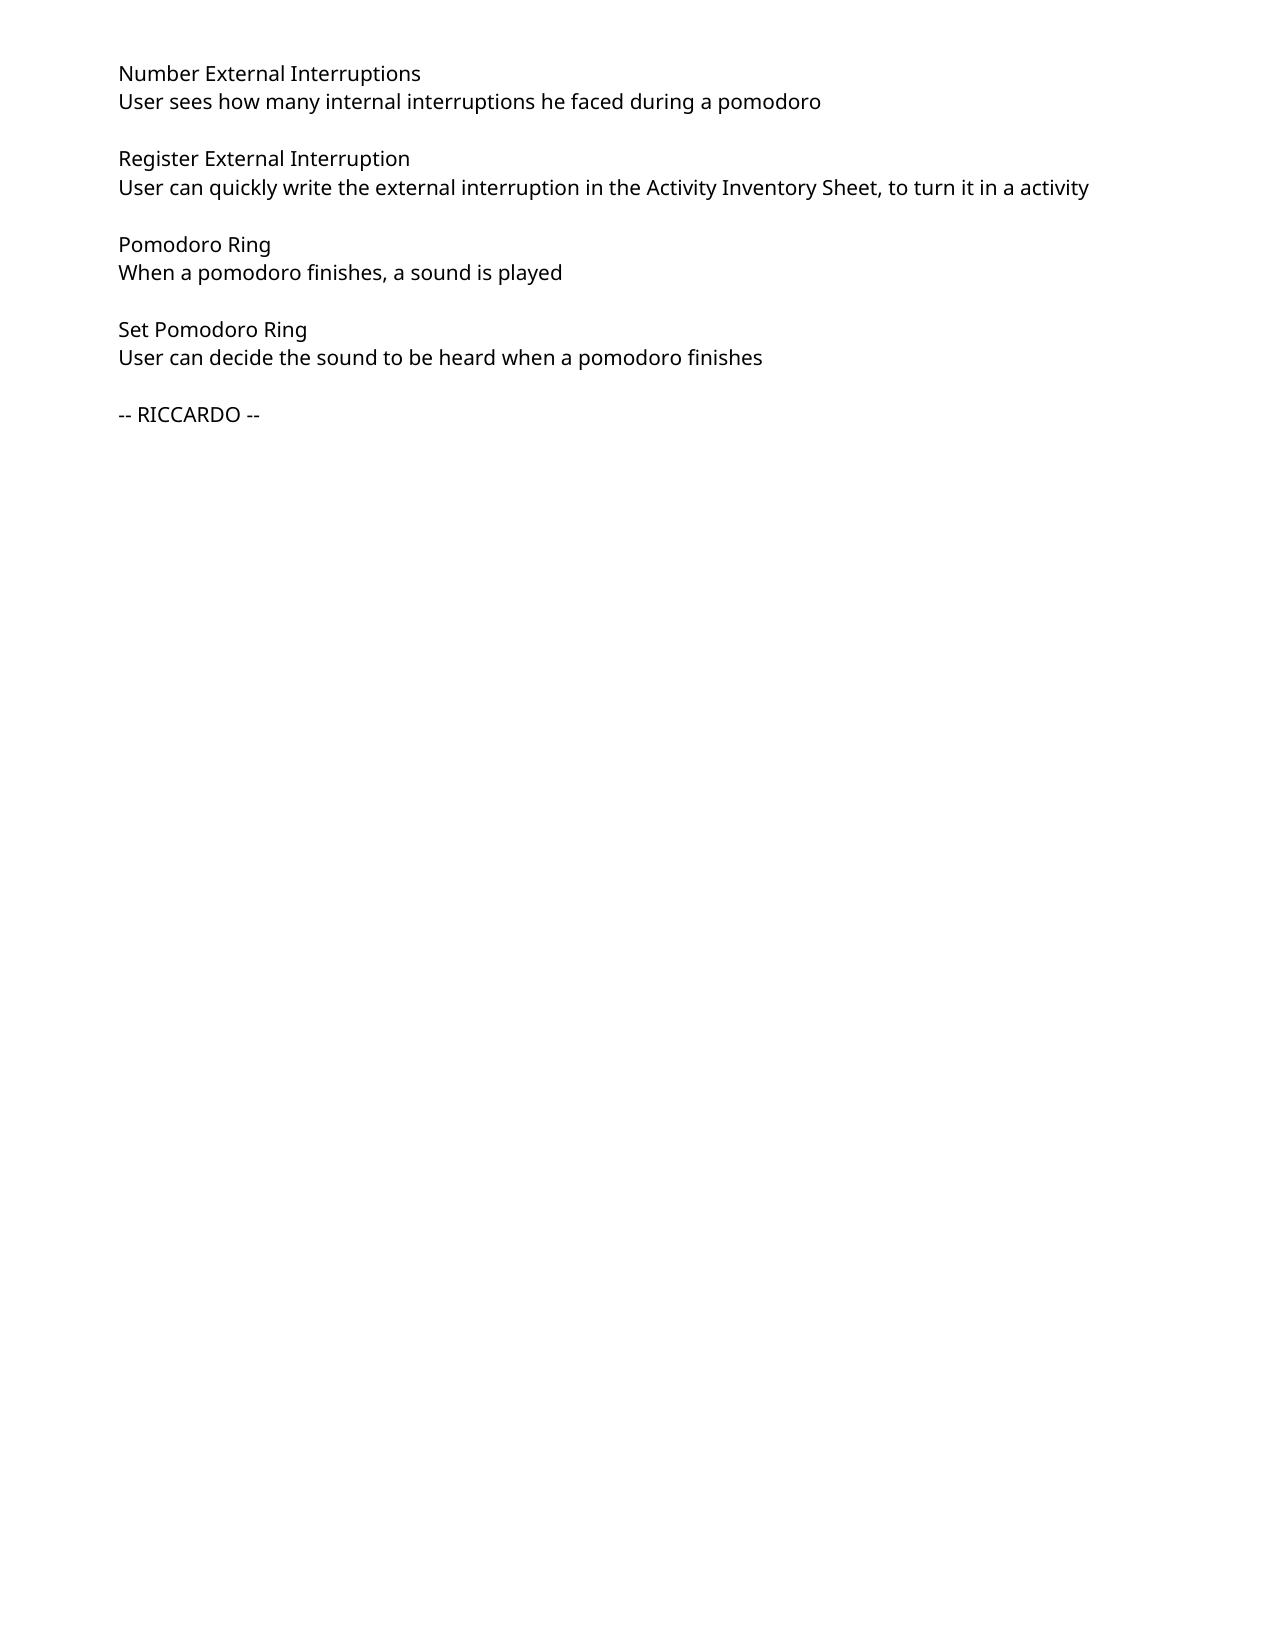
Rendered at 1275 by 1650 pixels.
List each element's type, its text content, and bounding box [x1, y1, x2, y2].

text Number External Interruptions User sees how many internal interruptions he faced during a pomodoro Register External Interruption User can quickly write the external interruption in the Activity Inventory Sheet, to turn it in a activity Pomodoro Ring When a pomodoro finishes, a sound is played Set Pomodoro Ring User can decide the sound to be heard when a pomodoro finishes -- RICCARDO -- [118, 59, 1216, 429]
